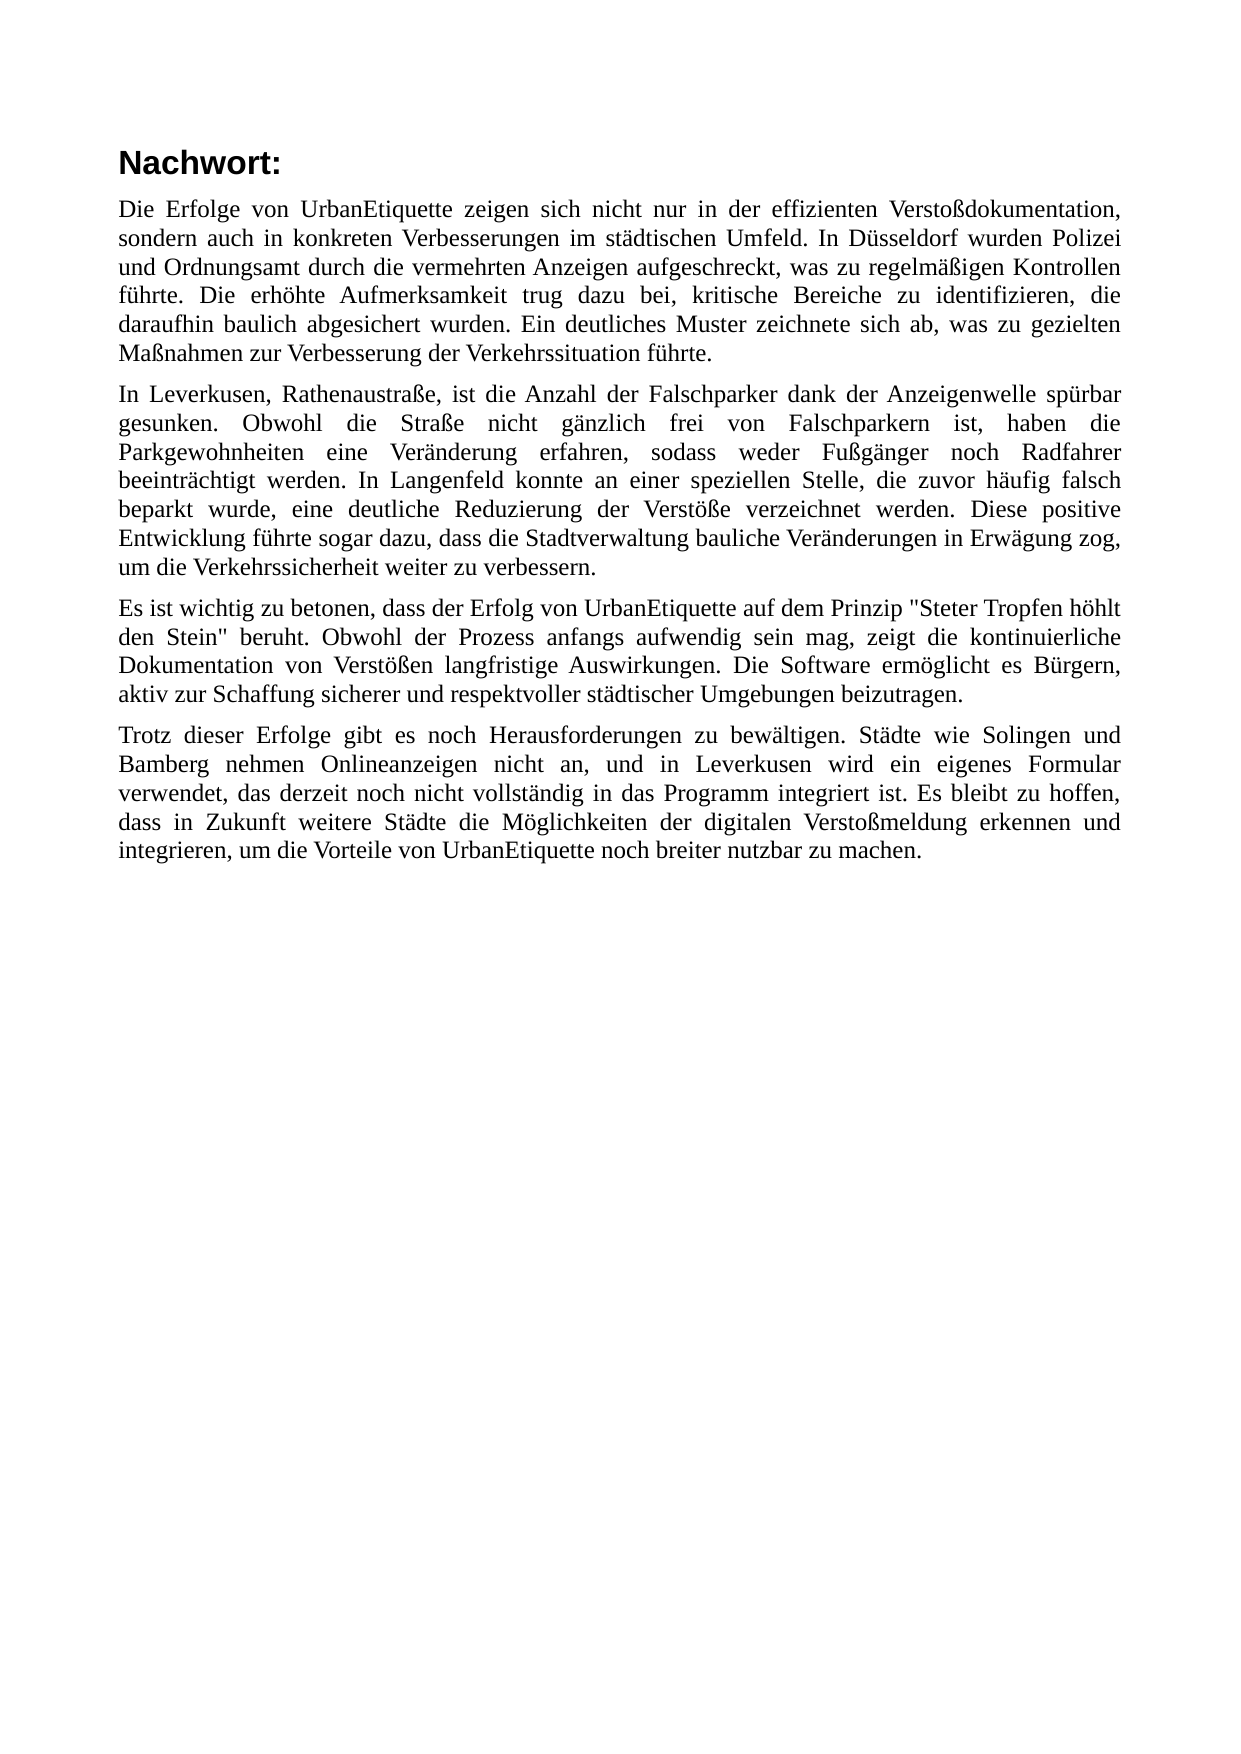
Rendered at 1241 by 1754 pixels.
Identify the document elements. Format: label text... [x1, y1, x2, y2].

text Trotz dieser Erfolge gibt es noch Herausforderungen zu bewältigen. Städte wie Solingen und Bamberg nehmen Onlineanzeigen nicht an, und in Leverkusen wird ein eigenes Formular verwendet, das derzeit noch nicht vollständig in das Programm integriert ist. Es bleibt zu hoffen, dass in Zukunft weitere Städte die Möglichkeiten der digitalen Verstoßmeldung erkennen und integrieren, um die Vorteile von UrbanEtiquette noch breiter nutzbar zu machen. [118, 721, 1122, 864]
text Die Erfolge von UrbanEtiquette zeigen sich nicht nur in der effizienten Verstoßdokumentation, sondern auch in konkreten Verbesserungen im städtischen Umfeld. In Düsseldorf wurden Polizei und Ordnungsamt durch die vermehrten Anzeigen aufgeschreckt, was zu regelmäßigen Kontrollen führte. Die erhöhte Aufmerksamkeit trug dazu bei, kritische Bereiche zu identifizieren, die daraufhin baulich abgesichert wurden. Ein deutliches Muster zeichnete sich ab, was zu gezielten Maßnahmen zur Verbesserung der Verkehrssituation führte. [118, 194, 1122, 367]
text In Leverkusen, Rathenaustraße, ist die Anzahl der Falschparker dank der Anzeigenwelle spürbar gesunken. Obwohl die Straße nicht gänzlich frei von Falschparkern ist, haben die Parkgewohnheiten eine Veränderung erfahren, sodass weder Fußgänger noch Radfahrer beeinträchtigt werden. In Langenfeld konnte an einer speziellen Stelle, die zuvor häufig falsch beparkt wurde, eine deutliche Reduzierung der Verstöße verzeichnet werden. Diese positive Entwicklung führte sogar dazu, dass die Stadtverwaltung bauliche Veränderungen in Erwägung zog, um die Verkehrssicherheit weiter zu verbessern. [118, 379, 1122, 581]
subtitle Nachwort: [118, 143, 1122, 182]
text Es ist wichtig zu betonen, dass der Erfolg von UrbanEtiquette auf dem Prinzip "Steter Tropfen höhlt den Stein" beruht. Obwohl der Prozess anfangs aufwendig sein mag, zeigt die kontinuierliche Dokumentation von Verstößen langfristige Auswirkungen. Die Software ermöglicht es Bürgern, aktiv zur Schaffung sicherer und respektvoller städtischer Umgebungen beizutragen. [118, 593, 1122, 708]
